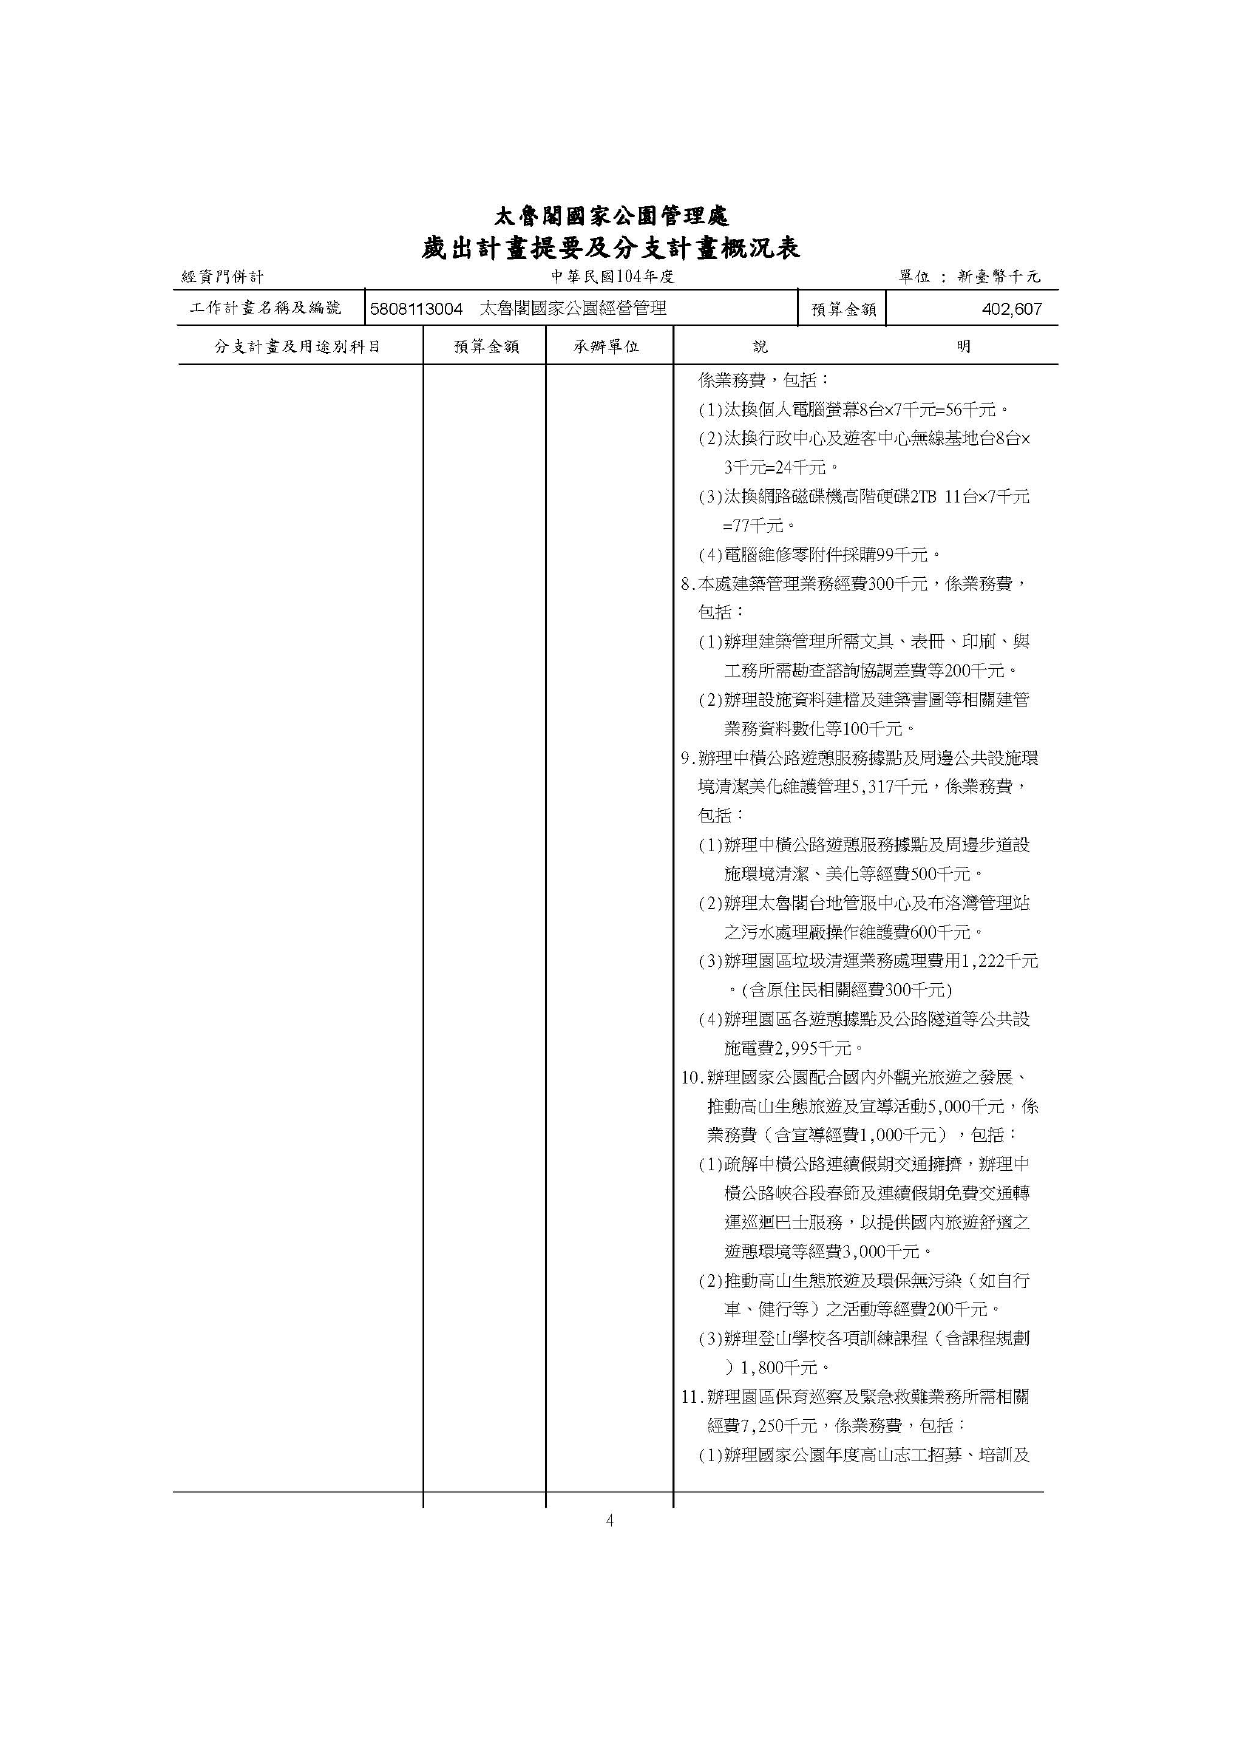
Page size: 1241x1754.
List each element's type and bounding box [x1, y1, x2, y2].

picture [118, 164, 1122, 1584]
